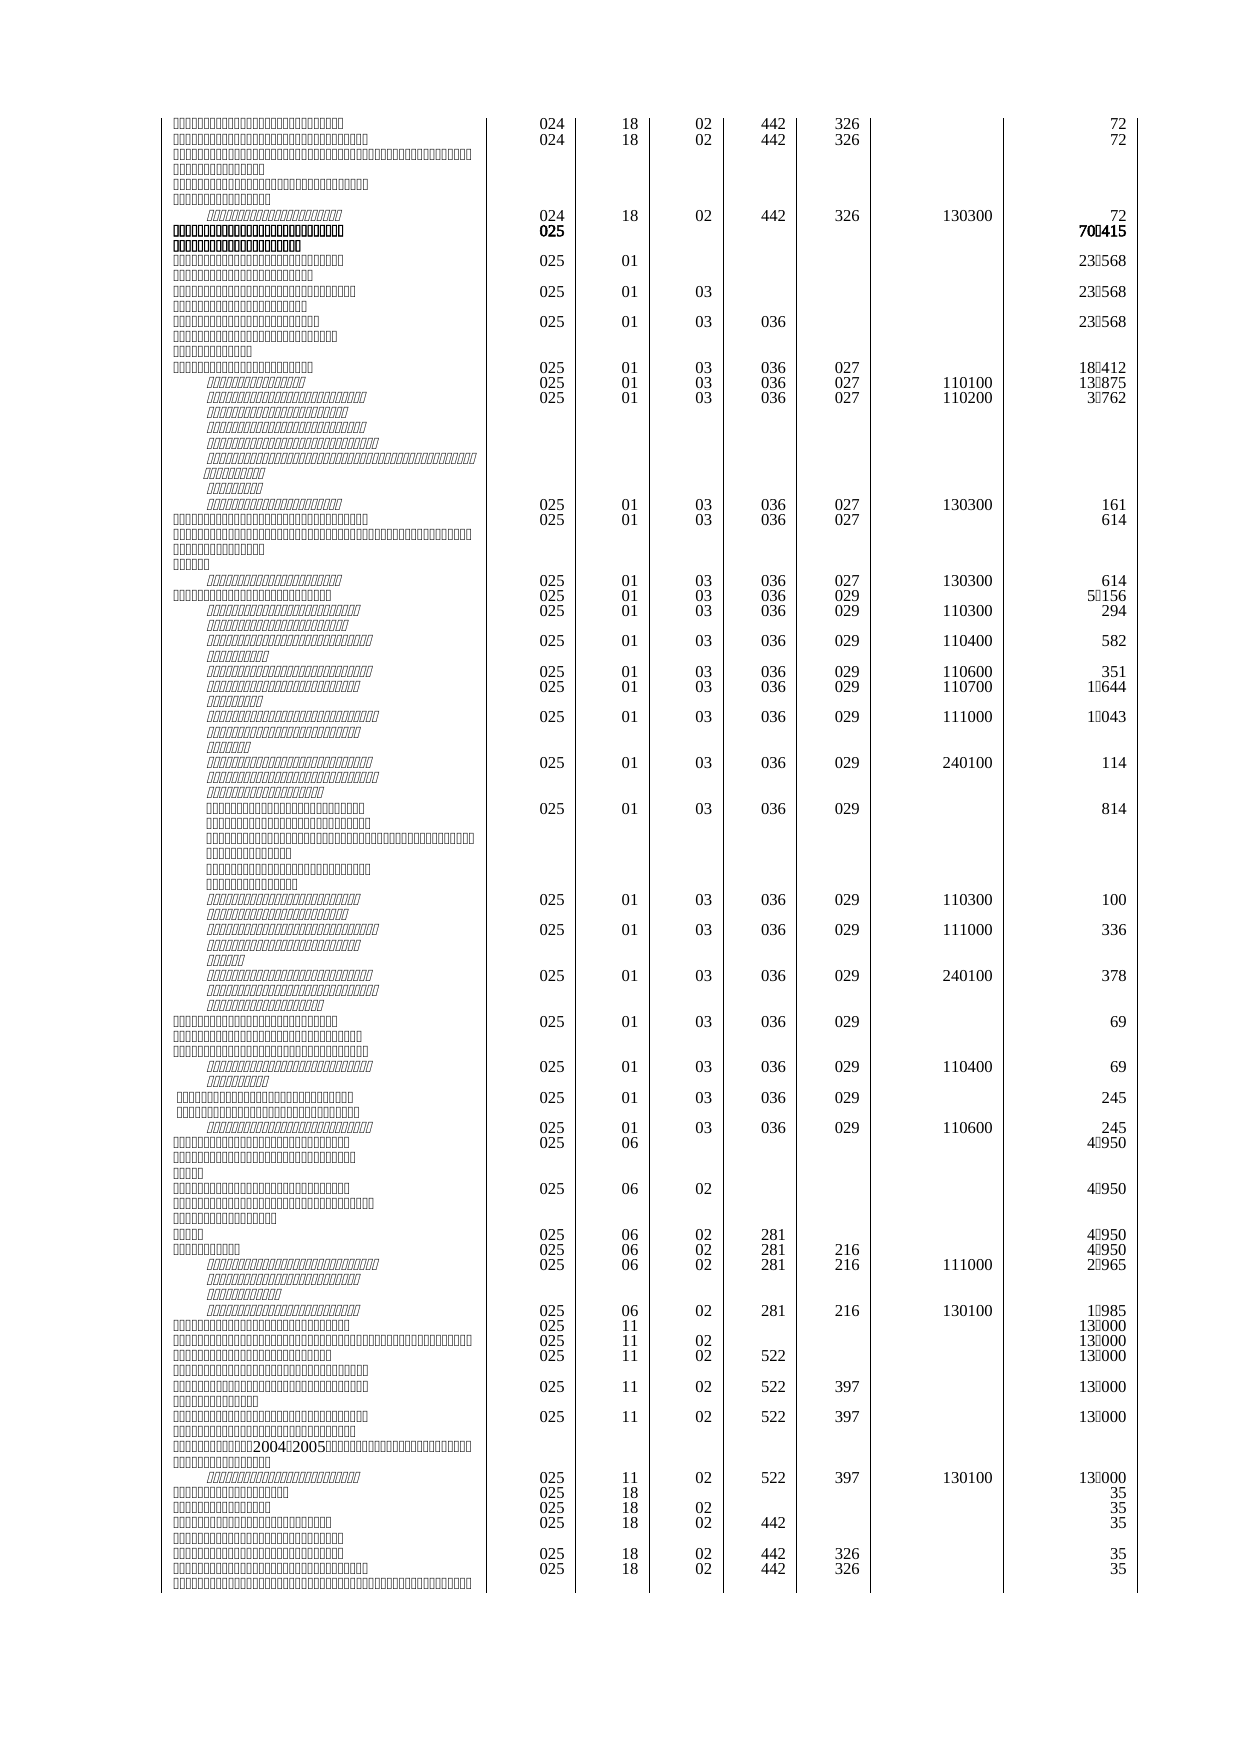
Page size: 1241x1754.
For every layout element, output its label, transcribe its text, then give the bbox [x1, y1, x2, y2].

table_cell  [724, 1380, 796, 1411]
table_cell   [162, 681, 486, 711]
table_cell  [871, 970, 1003, 1015]
table_cell  [487, 1244, 575, 1259]
table_cell  [487, 498, 575, 513]
table_cell  [797, 1015, 870, 1061]
table_cell  [871, 377, 1003, 392]
table_cell  [650, 635, 723, 666]
table_cell  [487, 590, 575, 605]
table_cell [871, 1563, 1003, 1593]
table_cell  [650, 574, 723, 589]
table_cell  [162, 1244, 486, 1259]
table_cell [871, 1350, 1003, 1380]
table_cell  [487, 1259, 575, 1304]
table_cell  [487, 514, 575, 574]
table_cell  [487, 757, 575, 802]
table_cell  [576, 377, 649, 392]
table_cell [871, 285, 1003, 316]
table_cell  [650, 666, 723, 681]
table_cell  [576, 392, 649, 498]
table_cell  [650, 711, 723, 757]
table_cell  [487, 118, 575, 133]
table_cell  [650, 118, 723, 133]
table_cell  [576, 118, 649, 133]
table_cell  [871, 605, 1003, 635]
table_cell  [576, 1244, 649, 1259]
table_cell  [162, 1228, 486, 1243]
table_cell  [797, 666, 870, 681]
table_cell  [724, 681, 796, 711]
table_cell [724, 285, 796, 316]
table_cell  [724, 635, 796, 666]
table_cell  [1004, 133, 1137, 209]
table_cell    [162, 711, 486, 757]
table_cell [871, 1502, 1003, 1517]
table_cell  [724, 498, 796, 513]
table_cell       [162, 392, 486, 498]
table_cell  [871, 392, 1003, 498]
table_cell  [797, 1380, 870, 1411]
table_cell  [650, 1228, 723, 1243]
table_cell  [650, 1411, 723, 1472]
table_cell  [724, 1228, 796, 1243]
table_cell  [162, 1487, 486, 1502]
table_cell  [1004, 803, 1137, 894]
table_cell [871, 1137, 1003, 1183]
table_cell  [797, 1411, 870, 1472]
table_cell  [797, 498, 870, 513]
table_cell  [576, 635, 649, 666]
table_cell [797, 1502, 870, 1517]
table_cell [871, 361, 1003, 377]
table_cell  [797, 209, 870, 224]
table_cell  [871, 498, 1003, 513]
table_cell  [1004, 209, 1137, 224]
table_cell  [487, 1122, 575, 1137]
table_cell  [487, 924, 575, 970]
table_cell  [1004, 316, 1137, 361]
table_cell  [650, 1548, 723, 1563]
table_cell  [650, 1183, 723, 1228]
table_cell  [724, 392, 796, 498]
table_cell  [724, 1304, 796, 1319]
table_cell  [576, 803, 649, 894]
table_cell  [487, 1228, 575, 1243]
table_cell  [487, 133, 575, 209]
table_cell  [1004, 1335, 1137, 1350]
table_cell  [487, 1350, 575, 1380]
table_cell  [724, 894, 796, 924]
table_cell [871, 803, 1003, 894]
table_cell   [162, 225, 486, 255]
table_cell  [576, 1091, 649, 1122]
table_cell  [487, 1061, 575, 1091]
table_cell [871, 590, 1003, 605]
table_cell  [650, 1502, 723, 1517]
table_cell  [1004, 514, 1137, 574]
table_cell  [797, 590, 870, 605]
table_cell  [650, 1015, 723, 1061]
table_cell   [162, 1380, 486, 1411]
table_cell [650, 225, 723, 255]
table_cell  [162, 1122, 486, 1137]
table_cell  [650, 1380, 723, 1411]
table_cell [871, 1487, 1003, 1502]
table_cell  [797, 894, 870, 924]
table_cell  [650, 285, 723, 316]
table_cell  [724, 209, 796, 224]
table_cell  [487, 711, 575, 757]
table_cell [797, 285, 870, 316]
table_cell  [576, 1472, 649, 1487]
table_cell  [797, 635, 870, 666]
table_cell  [871, 924, 1003, 970]
table_cell [797, 1335, 870, 1350]
table_cell  [162, 1502, 486, 1517]
table_cell [724, 1502, 796, 1517]
table_cell [871, 1244, 1003, 1259]
table_cell    [162, 1015, 486, 1061]
table_cell  [650, 757, 723, 802]
table_cell  [724, 118, 796, 133]
table_cell  [871, 1122, 1003, 1137]
table_cell   [162, 285, 486, 316]
table_cell  [724, 711, 796, 757]
table_cell [797, 1487, 870, 1502]
table_cell [724, 1487, 796, 1502]
table_cell  [487, 1380, 575, 1411]
table_cell  [487, 1091, 575, 1122]
table_cell [797, 1228, 870, 1243]
table_cell  [576, 1517, 649, 1548]
table_cell  [576, 1380, 649, 1411]
table_cell   [162, 1517, 486, 1548]
table_cell  [724, 316, 796, 361]
table_cell    [162, 970, 486, 1015]
table_cell  [487, 1487, 575, 1502]
table_cell  [1004, 894, 1137, 924]
table_cell  [650, 514, 723, 574]
table_cell  [162, 1320, 486, 1335]
table_cell [797, 1183, 870, 1228]
table_cell  [650, 1244, 723, 1259]
table_cell  [487, 1015, 575, 1061]
table_cell  [724, 377, 796, 392]
table_cell  [487, 392, 575, 498]
table_cell  [650, 1061, 723, 1091]
table_cell  [871, 711, 1003, 757]
table_cell  [871, 666, 1003, 681]
table_cell  [724, 803, 796, 894]
table_cell    [162, 1137, 486, 1183]
table_cell  [487, 1320, 575, 1335]
table_cell  [724, 1061, 796, 1091]
table_cell  [797, 1472, 870, 1487]
table_cell [871, 316, 1003, 361]
table_cell  [1004, 1228, 1137, 1243]
table_cell  [797, 361, 870, 377]
table_cell  [724, 361, 796, 377]
table_cell  [487, 377, 575, 392]
table_cell [871, 225, 1003, 255]
table_cell    [162, 514, 486, 574]
table_cell  [724, 590, 796, 605]
table_cell  [724, 1244, 796, 1259]
table_cell  [576, 1304, 649, 1319]
table_cell  [487, 1517, 575, 1548]
table_cell  [576, 924, 649, 970]
table_cell  [1004, 1517, 1137, 1548]
table_cell  [650, 605, 723, 635]
table_cell  [724, 1563, 796, 1593]
table_cell  [650, 209, 723, 224]
table_cell  [576, 1183, 649, 1228]
table_cell [871, 1517, 1003, 1548]
table_cell  [724, 924, 796, 970]
table_cell  [871, 1061, 1003, 1091]
table_cell  [650, 133, 723, 209]
table_cell [724, 1320, 796, 1335]
table_cell [871, 1411, 1003, 1472]
table_cell [576, 225, 649, 255]
table_cell    [162, 1259, 486, 1304]
table_cell  [487, 1335, 575, 1350]
table_cell [650, 255, 723, 285]
table_cell    [162, 1411, 486, 1472]
table_cell  [724, 1015, 796, 1061]
table_cell  [1004, 377, 1137, 392]
table_cell  [487, 1502, 575, 1517]
table_cell  [797, 681, 870, 711]
table_cell  [162, 118, 486, 133]
table_cell  [487, 1183, 575, 1228]
table_cell  [1004, 1137, 1137, 1183]
table_cell [797, 255, 870, 285]
table_cell [871, 1548, 1003, 1563]
table_cell  [487, 681, 575, 711]
table_cell  [797, 711, 870, 757]
table_cell  [1004, 392, 1137, 498]
table_cell  [650, 924, 723, 970]
table_cell  [1004, 1015, 1137, 1061]
table_cell  [1004, 681, 1137, 711]
table_cell  [576, 1259, 649, 1304]
table_cell  [162, 666, 486, 681]
table_cell   [162, 894, 486, 924]
table_cell   [162, 605, 486, 635]
table_cell  [487, 666, 575, 681]
table_cell  [1004, 757, 1137, 802]
table_cell [797, 225, 870, 255]
table_cell  [576, 209, 649, 224]
table_cell  [1004, 635, 1137, 666]
table_cell  [576, 1563, 649, 1593]
table_cell  [1004, 1472, 1137, 1487]
table_cell  [797, 1061, 870, 1091]
table_cell [797, 1137, 870, 1183]
table_cell  [650, 1335, 723, 1350]
table_cell  [1004, 1304, 1137, 1319]
table_cell  [487, 225, 575, 255]
table_cell  [724, 666, 796, 681]
table_cell [871, 1335, 1003, 1350]
table_cell  [576, 590, 649, 605]
table_cell [871, 1380, 1003, 1411]
table_cell  [576, 133, 649, 209]
table_cell  [650, 803, 723, 894]
table_cell [724, 1137, 796, 1183]
table_cell    [162, 316, 486, 361]
table_cell [724, 255, 796, 285]
table_cell  [576, 574, 649, 589]
table_cell  [576, 757, 649, 802]
table_cell  [797, 514, 870, 574]
table_cell  [1004, 285, 1137, 316]
table_cell  [797, 1548, 870, 1563]
table_cell  [724, 1472, 796, 1487]
table_cell  [487, 574, 575, 589]
table_cell [650, 1320, 723, 1335]
table_cell  [576, 1061, 649, 1091]
table_cell  [871, 757, 1003, 802]
table_cell  [487, 1548, 575, 1563]
table_cell  [797, 1259, 870, 1304]
table_cell  [724, 970, 796, 1015]
table_cell  [724, 757, 796, 802]
table_cell  [576, 361, 649, 377]
table_cell  [1004, 1259, 1137, 1304]
table_cell  [797, 757, 870, 802]
table_cell  [1004, 574, 1137, 589]
table_cell  [1004, 118, 1137, 133]
table_cell  [724, 574, 796, 589]
table_cell  [871, 1259, 1003, 1304]
table_cell  [162, 377, 486, 392]
table_cell  [724, 1548, 796, 1563]
table_cell  [650, 681, 723, 711]
table_cell  [650, 1563, 723, 1593]
table_cell  [1004, 1122, 1137, 1137]
table_cell  [576, 666, 649, 681]
table_cell  [576, 681, 649, 711]
table_cell  [724, 1350, 796, 1380]
table_cell  [1004, 1487, 1137, 1502]
table_cell  [650, 1304, 723, 1319]
table_cell    [162, 757, 486, 802]
table_cell [871, 255, 1003, 285]
table_cell  [650, 894, 723, 924]
table_cell [871, 133, 1003, 209]
table_cell  [487, 316, 575, 361]
table_cell  [1004, 666, 1137, 681]
table_cell  [797, 924, 870, 970]
table_cell  [487, 803, 575, 894]
table_cell  [724, 1091, 796, 1122]
table_cell  [650, 1259, 723, 1304]
table_cell   [162, 1091, 486, 1122]
table_cell  [1004, 1244, 1137, 1259]
table_cell  [576, 255, 649, 285]
table_cell  [650, 316, 723, 361]
table_cell [871, 118, 1003, 133]
table_cell  [1004, 1502, 1137, 1517]
table_cell  [576, 1137, 649, 1183]
table_cell  [487, 1411, 575, 1472]
table_cell  [797, 1091, 870, 1122]
table_cell   [162, 1563, 486, 1593]
table_cell  [650, 377, 723, 392]
table_cell [797, 316, 870, 361]
table_cell  [1004, 1320, 1137, 1335]
table_cell [650, 1487, 723, 1502]
table_cell  [162, 1472, 486, 1487]
table_cell  [797, 803, 870, 894]
table_cell [871, 1183, 1003, 1228]
table_cell  [724, 514, 796, 574]
table_cell  [576, 1411, 649, 1472]
table_cell  [650, 1517, 723, 1548]
table_cell [871, 1228, 1003, 1243]
table_cell [797, 1517, 870, 1548]
table_cell  [797, 377, 870, 392]
table_cell    [162, 1183, 486, 1228]
table_cell [724, 1335, 796, 1350]
table_cell  [1004, 255, 1137, 285]
table_cell  [724, 1517, 796, 1548]
table_cell  [576, 1228, 649, 1243]
table_cell  [576, 894, 649, 924]
table_cell  [797, 392, 870, 498]
table_cell  [797, 970, 870, 1015]
table_cell  [162, 1335, 486, 1350]
table_cell  [576, 605, 649, 635]
table_cell  [650, 970, 723, 1015]
table_cell  [576, 970, 649, 1015]
table_cell  [576, 1015, 649, 1061]
table_cell  [576, 498, 649, 513]
table_cell  [487, 635, 575, 666]
table_cell   [162, 1061, 486, 1091]
table_cell  [871, 574, 1003, 589]
table_cell  [797, 1304, 870, 1319]
table_cell [724, 225, 796, 255]
table_cell  [576, 316, 649, 361]
table_cell  [650, 361, 723, 377]
table_cell  [650, 1472, 723, 1487]
table_cell  [487, 605, 575, 635]
table_cell  [797, 1122, 870, 1137]
table_cell [871, 1320, 1003, 1335]
table_cell  [871, 681, 1003, 711]
table_cell  [576, 514, 649, 574]
table_cell  [487, 1304, 575, 1319]
table_cell      [162, 803, 486, 894]
table_cell  [1004, 590, 1137, 605]
table_cell  [724, 1259, 796, 1304]
table_cell  [724, 1122, 796, 1137]
table_cell  [724, 605, 796, 635]
table_cell  [1004, 1183, 1137, 1228]
table_cell  [797, 1563, 870, 1593]
table_cell [797, 1320, 870, 1335]
table_cell  [1004, 225, 1137, 255]
table_cell  [487, 894, 575, 924]
table_cell  [576, 1487, 649, 1502]
table_cell [871, 1015, 1003, 1061]
table_cell  [1004, 1380, 1137, 1411]
table_cell [724, 1183, 796, 1228]
table_cell [650, 1137, 723, 1183]
table_cell  [1004, 361, 1137, 377]
table_cell  [576, 285, 649, 316]
table_cell  [162, 498, 486, 513]
table_cell  [487, 1563, 575, 1593]
table_cell  [576, 1320, 649, 1335]
table_cell  [797, 574, 870, 589]
table_cell     [162, 133, 486, 209]
table_cell  [576, 1548, 649, 1563]
table_cell  [650, 392, 723, 498]
table_cell  [797, 605, 870, 635]
table_cell  [1004, 1548, 1137, 1563]
table_cell  [797, 133, 870, 209]
table_cell  [1004, 970, 1137, 1015]
table_cell  [1004, 605, 1137, 635]
table_cell  [1004, 1350, 1137, 1380]
table_cell  [797, 1244, 870, 1259]
table_cell  [1004, 1411, 1137, 1472]
table_cell  [871, 894, 1003, 924]
table_cell    [162, 924, 486, 970]
table_cell  [162, 209, 486, 224]
table_cell  [650, 1350, 723, 1380]
table_cell  [1004, 924, 1137, 970]
table_cell  [576, 1350, 649, 1380]
table_cell [797, 1350, 870, 1380]
table_cell  [162, 1548, 486, 1563]
table_cell  [1004, 498, 1137, 513]
table_cell  [576, 711, 649, 757]
table_cell  [650, 1122, 723, 1137]
table_cell  [487, 361, 575, 377]
table_cell  [162, 574, 486, 589]
table_cell  [162, 590, 486, 605]
table_cell  [487, 970, 575, 1015]
table_cell  [724, 1411, 796, 1472]
table_cell  [487, 1472, 575, 1487]
table_cell [871, 514, 1003, 574]
table_cell  [576, 1335, 649, 1350]
table_cell  [1004, 1061, 1137, 1091]
table_cell  [797, 118, 870, 133]
table_cell  [576, 1502, 649, 1517]
table_cell  [576, 1122, 649, 1137]
table_cell  [650, 498, 723, 513]
table_cell  [724, 133, 796, 209]
table_cell  [871, 209, 1003, 224]
table_cell  [871, 1472, 1003, 1487]
table_cell   [162, 1350, 486, 1380]
table_cell  [487, 1137, 575, 1183]
table_cell [871, 1091, 1003, 1122]
table_cell  [1004, 1091, 1137, 1122]
table_cell   [162, 255, 486, 285]
table_cell  [650, 1091, 723, 1122]
table_cell  [487, 285, 575, 316]
table_cell  [487, 255, 575, 285]
table_cell  [162, 361, 486, 377]
table_cell  [487, 209, 575, 224]
table_cell  [871, 635, 1003, 666]
table_cell  [871, 1304, 1003, 1319]
table_cell  [1004, 711, 1137, 757]
table_cell  [1004, 1563, 1137, 1593]
table_cell   [162, 635, 486, 666]
table_cell  [650, 590, 723, 605]
table_cell  [162, 1304, 486, 1319]
